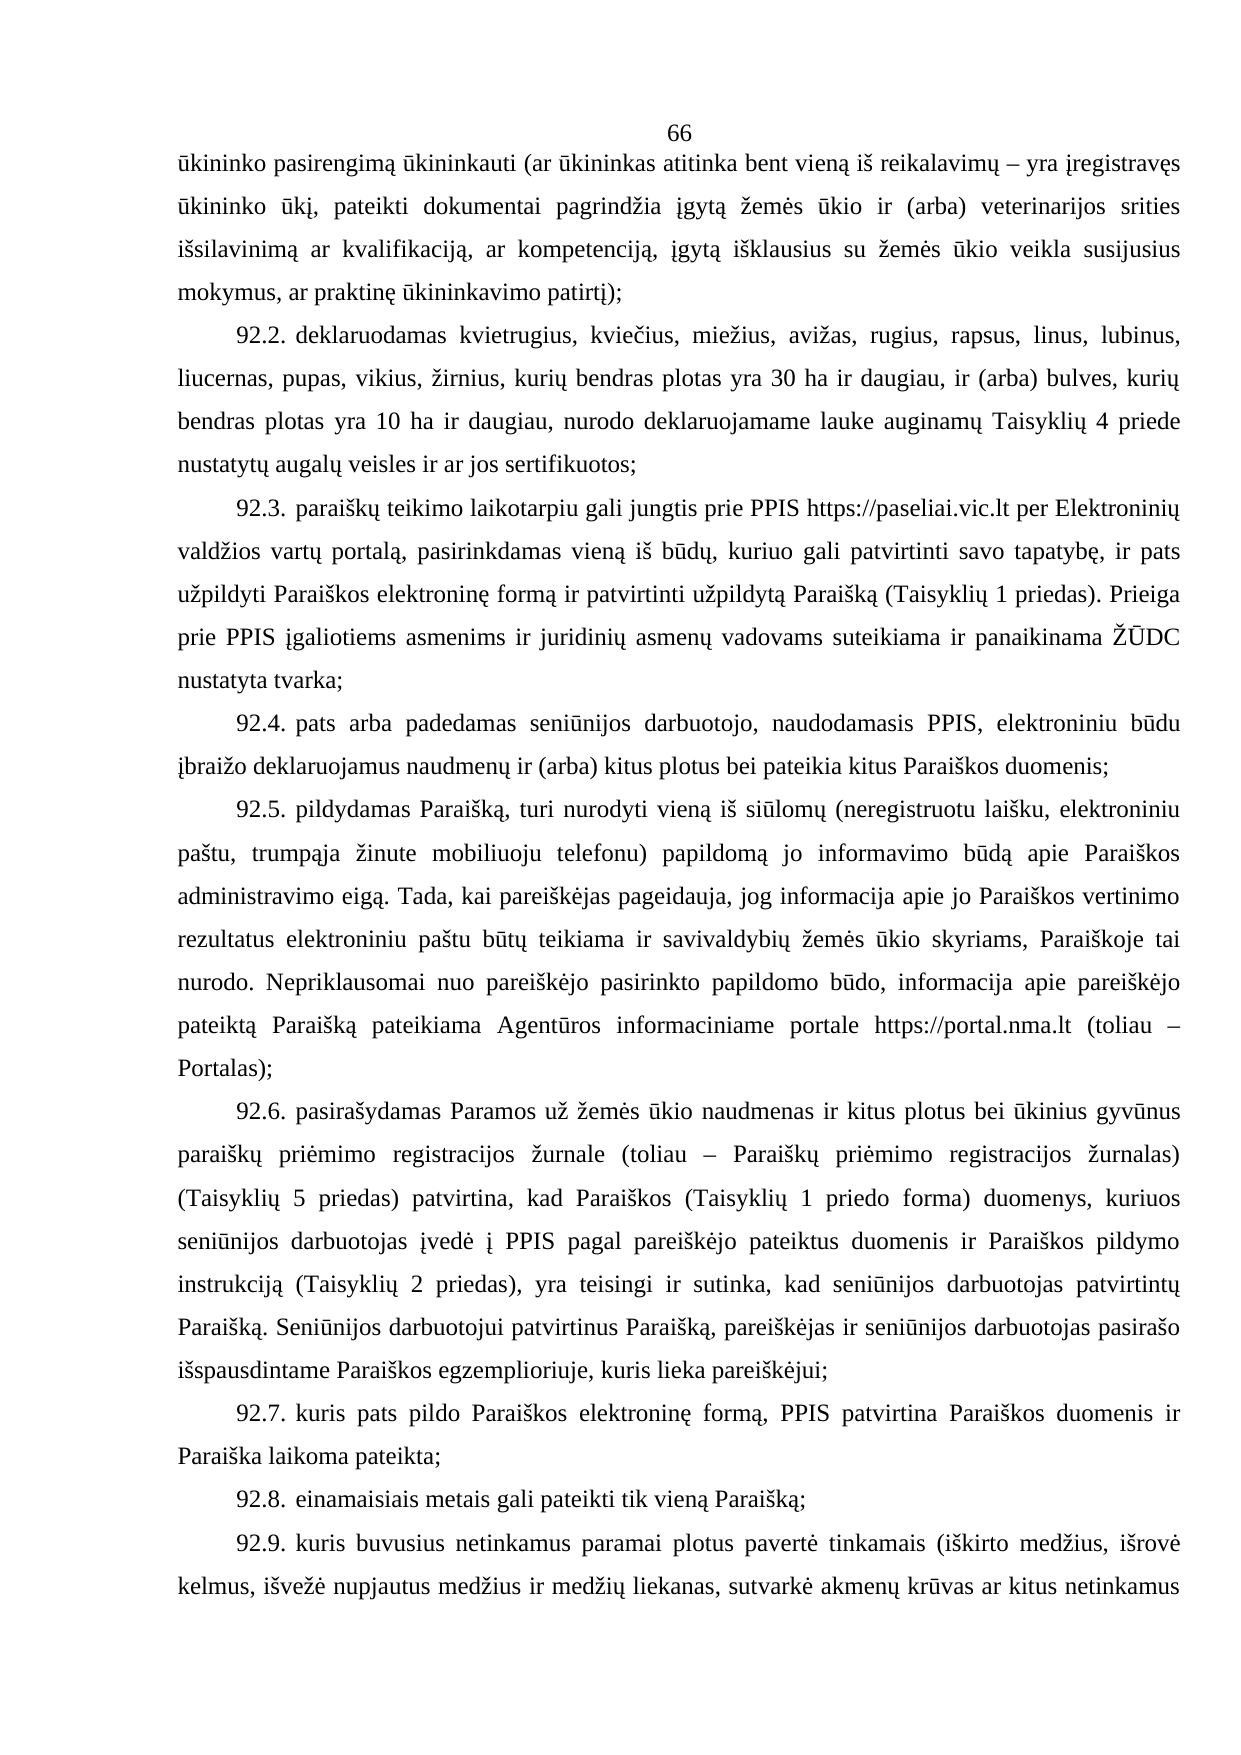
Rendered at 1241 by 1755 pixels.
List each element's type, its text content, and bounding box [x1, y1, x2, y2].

text 92.4. pats arba padedamas seniūnijos darbuotojo, naudodamasis PPIS, elektroniniu būdu įbraižo deklaruojamus naudmenų ir (arba) kitus plotus bei pateikia kitus Paraiškos duomenis; [177, 708, 1181, 780]
text 92.3. paraiškų teikimo laikotarpiu gali jungtis prie PPIS https://paseliai.vic.lt per Elektroninių valdžios vartų portalą, pasirinkdamas vieną iš būdų, kuriuo gali patvirtinti savo tapatybę, ir pats užpildyti Paraiškos elektroninę formą ir patvirtinti užpildytą Paraišką (Taisyklių 1 priedas). Prieiga prie PPIS įgaliotiems asmenims ir juridinių asmenų vadovams suteikiama ir panaikinama ŽŪDC nustatyta tvarka; [177, 493, 1181, 694]
text 92.5. pildydamas Paraišką, turi nurodyti vieną iš siūlomų (neregistruotu laišku, elektroniniu paštu, trumpąja žinute mobiliuoju telefonu) papildomą jo informavimo būdą apie Paraiškos administravimo eigą. Tada, kai pareiškėjas pageidauja, jog informacija apie jo Paraiškos vertinimo rezultatus elektroniniu paštu būtų teikiama ir savivaldybių žemės ūkio skyriams, Paraiškoje tai nurodo. Nepriklausomai nuo pareiškėjo pasirinkto papildomo būdo, informacija apie pareiškėjo pateiktą Paraišką pateikiama Agentūros informaciniame portale https://portal.nma.lt (toliau – Portalas); [177, 794, 1181, 1082]
text 92.7. kuris pats pildo Paraiškos elektroninę formą, PPIS patvirtina Paraiškos duomenis ir Paraiška laikoma pateikta; [177, 1398, 1181, 1470]
text ūkininko pasirengimą ūkininkauti (ar ūkininkas atitinka bent vieną iš reikalavimų – yra įregistravęs ūkininko ūkį, pateikti dokumentai pagrindžia įgytą žemės ūkio ir (arba) veterinarijos srities išsilavinimą ar kvalifikaciją, ar kompetenciją, įgytą išklausius su žemės ūkio veikla susijusius mokymus, ar praktinę ūkininkavimo patirtį); [177, 148, 1181, 306]
text 92.9. kuris buvusius netinkamus paramai plotus pavertė tinkamais (iškirto medžius, išrovė kelmus, išvežė nupjautus medžius ir medžių liekanas, sutvarkė akmenų krūvas ar kitus netinkamus [177, 1528, 1181, 1599]
text 92.8. einamaisiais metais gali pateikti tik vieną Paraišką; [177, 1484, 1181, 1513]
text 92.2. deklaruodamas kvietrugius, kviečius, miežius, avižas, rugius, rapsus, linus, lubinus, liucernas, pupas, vikius, žirnius, kurių bendras plotas yra 30 ha ir daugiau, ir (arba) bulves, kurių bendras plotas yra 10 ha ir daugiau, nurodo deklaruojamame lauke auginamų Taisyklių 4 priede nustatytų augalų veisles ir ar jos sertifikuotos; [177, 320, 1181, 478]
text 92.6. pasirašydamas Paramos už žemės ūkio naudmenas ir kitus plotus bei ūkinius gyvūnus paraiškų priėmimo registracijos žurnale (toliau – Paraiškų priėmimo registracijos žurnalas) (Taisyklių 5 priedas) patvirtina, kad Paraiškos (Taisyklių 1 priedo forma) duomenys, kuriuos seniūnijos darbuotojas įvedė į PPIS pagal pareiškėjo pateiktus duomenis ir Paraiškos pildymo instrukciją (Taisyklių 2 priedas), yra teisingi ir sutinka, kad seniūnijos darbuotojas patvirtintų Paraišką. Seniūnijos darbuotojui patvirtinus Paraišką, pareiškėjas ir seniūnijos darbuotojas pasirašo išspausdintame Paraiškos egzemplioriuje, kuris lieka pareiškėjui; [177, 1096, 1181, 1384]
